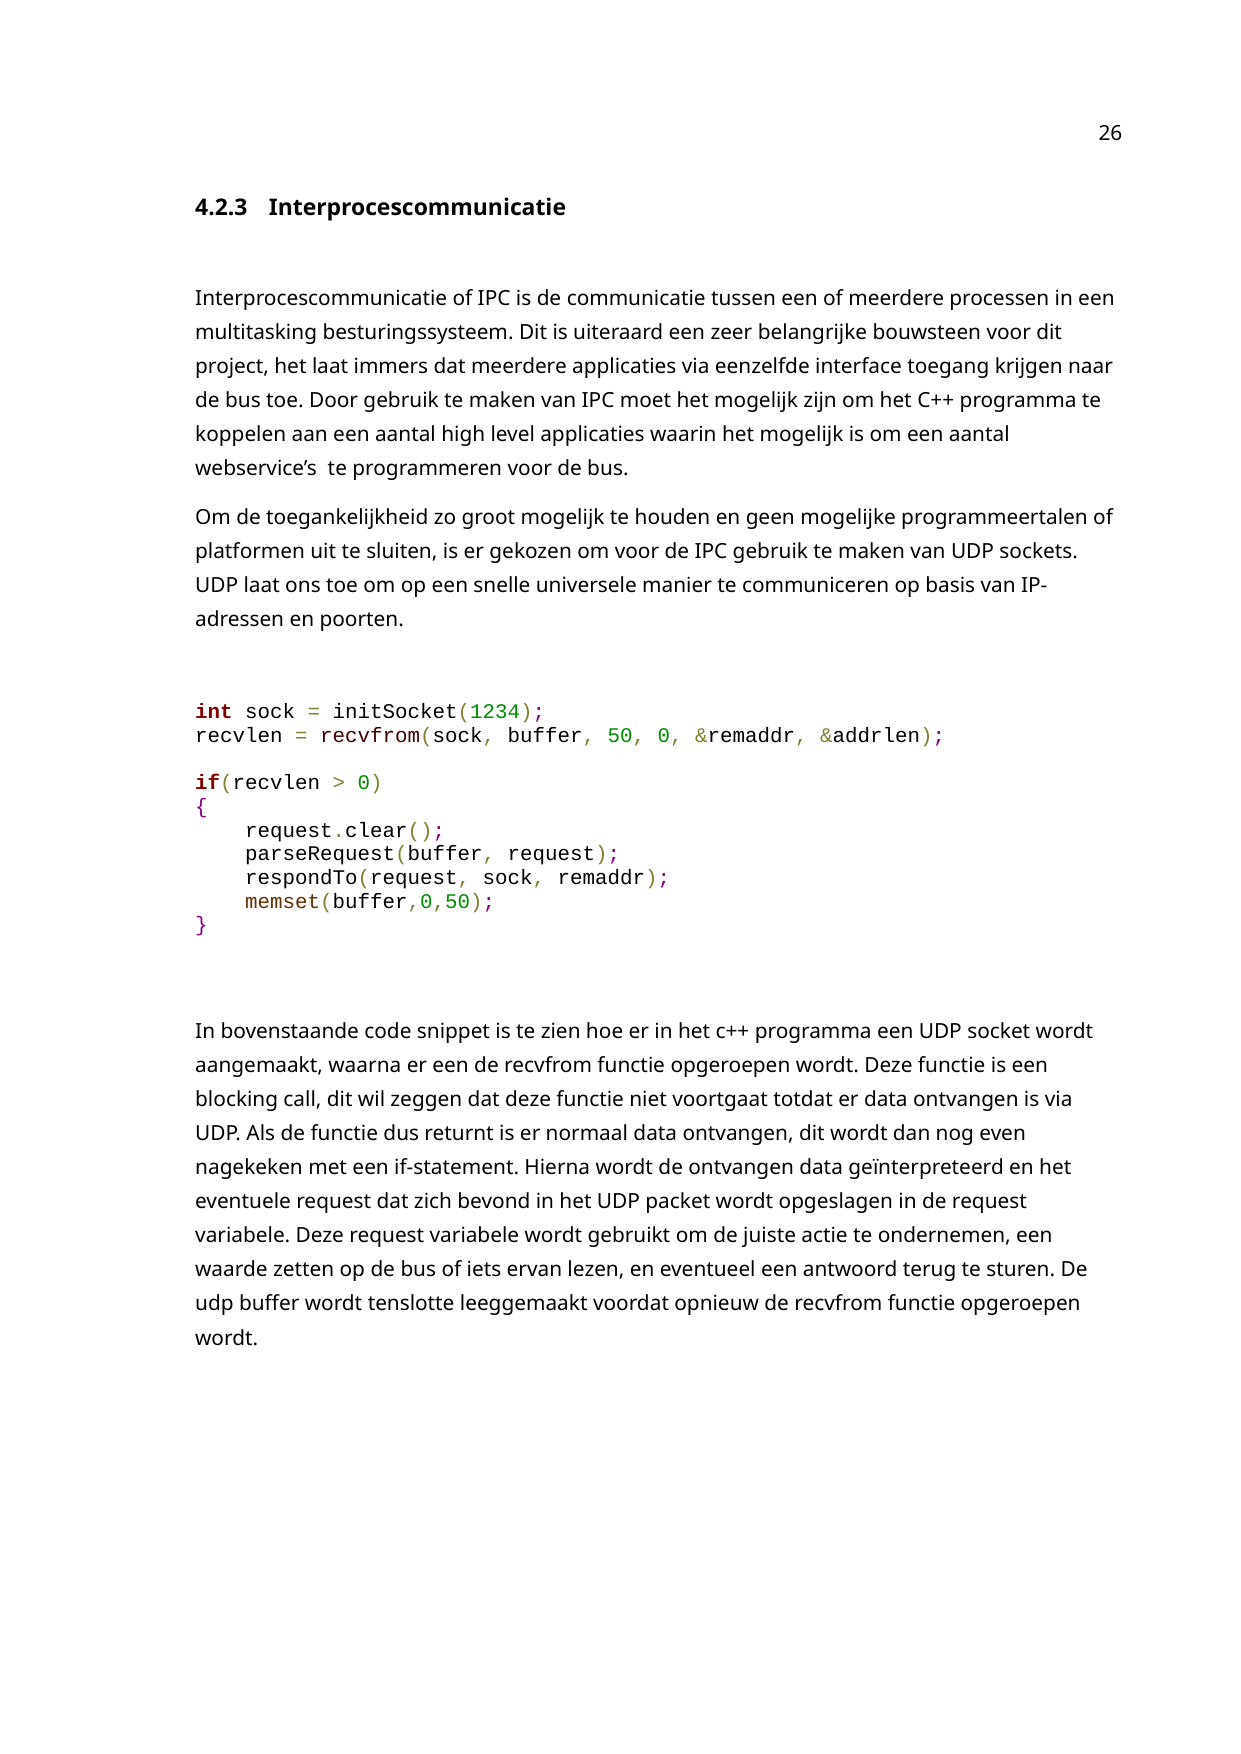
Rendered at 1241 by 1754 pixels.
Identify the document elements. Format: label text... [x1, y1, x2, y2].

text memset(buffer,0,50); [195, 891, 1122, 914]
text Interprocescommunicatie of IPC is de communicatie tussen een of meerdere processen in een multitasking besturingssysteem. Dit is uiteraard een zeer belangrijke bouwsteen voor dit project, het laat immers dat meerdere applicaties via eenzelfde interface toegang krijgen naar de bus toe. Door gebruik te maken van IPC moet het mogelijk zijn om het C++ programma te koppelen aan een aantal high level applicaties waarin het mogelijk is om een aantal webservice’s te programmeren voor de bus. [195, 283, 1122, 482]
text if(recvlen > 0) [195, 772, 1122, 796]
subtitle 4.2.3 Interprocescommunicatie [195, 191, 1122, 222]
text In bovenstaande code snippet is te zien hoe er in het c++ programma een UDP socket wordt aangemaakt, waarna er een de recvfrom functie opgeroepen wordt. Deze functie is een blocking call, dit wil zeggen dat deze functie niet voortgaat totdat er data ontvangen is via UDP. Als de functie dus returnt is er normaal data ontvangen, dit wordt dan nog even nagekeken met een if-statement. Hierna wordt de ontvangen data geïnterpreteerd en het eventuele request dat zich bevond in het UDP packet wordt opgeslagen in de request variabele. Deze request variabele wordt gebruikt om de juiste actie te ondernemen, een waarde zetten op de bus of iets ervan lezen, en eventueel een antwoord terug te sturen. De udp buffer wordt tenslotte leeggemaakt voordat opnieuw de recvfrom functie opgeroepen wordt. [195, 1016, 1122, 1351]
text request.clear(); [195, 820, 1122, 843]
text { [195, 796, 1122, 820]
text parseRequest(buffer, request); [195, 843, 1122, 867]
text } [195, 914, 1122, 938]
text recvlen = recvfrom(sock, buffer, 50, 0, &remaddr, &addrlen); [195, 725, 1122, 749]
text int sock = initSocket(1234); [195, 701, 1122, 725]
text respondTo(request, sock, remaddr); [195, 867, 1122, 891]
text Om de toegankelijkheid zo groot mogelijk te houden en geen mogelijke programmeertalen of platformen uit te sluiten, is er gekozen om voor de IPC gebruik te maken van UDP sockets. UDP laat ons toe om op een snelle universele manier te communiceren op basis van IP-adressen en poorten. [195, 502, 1122, 633]
